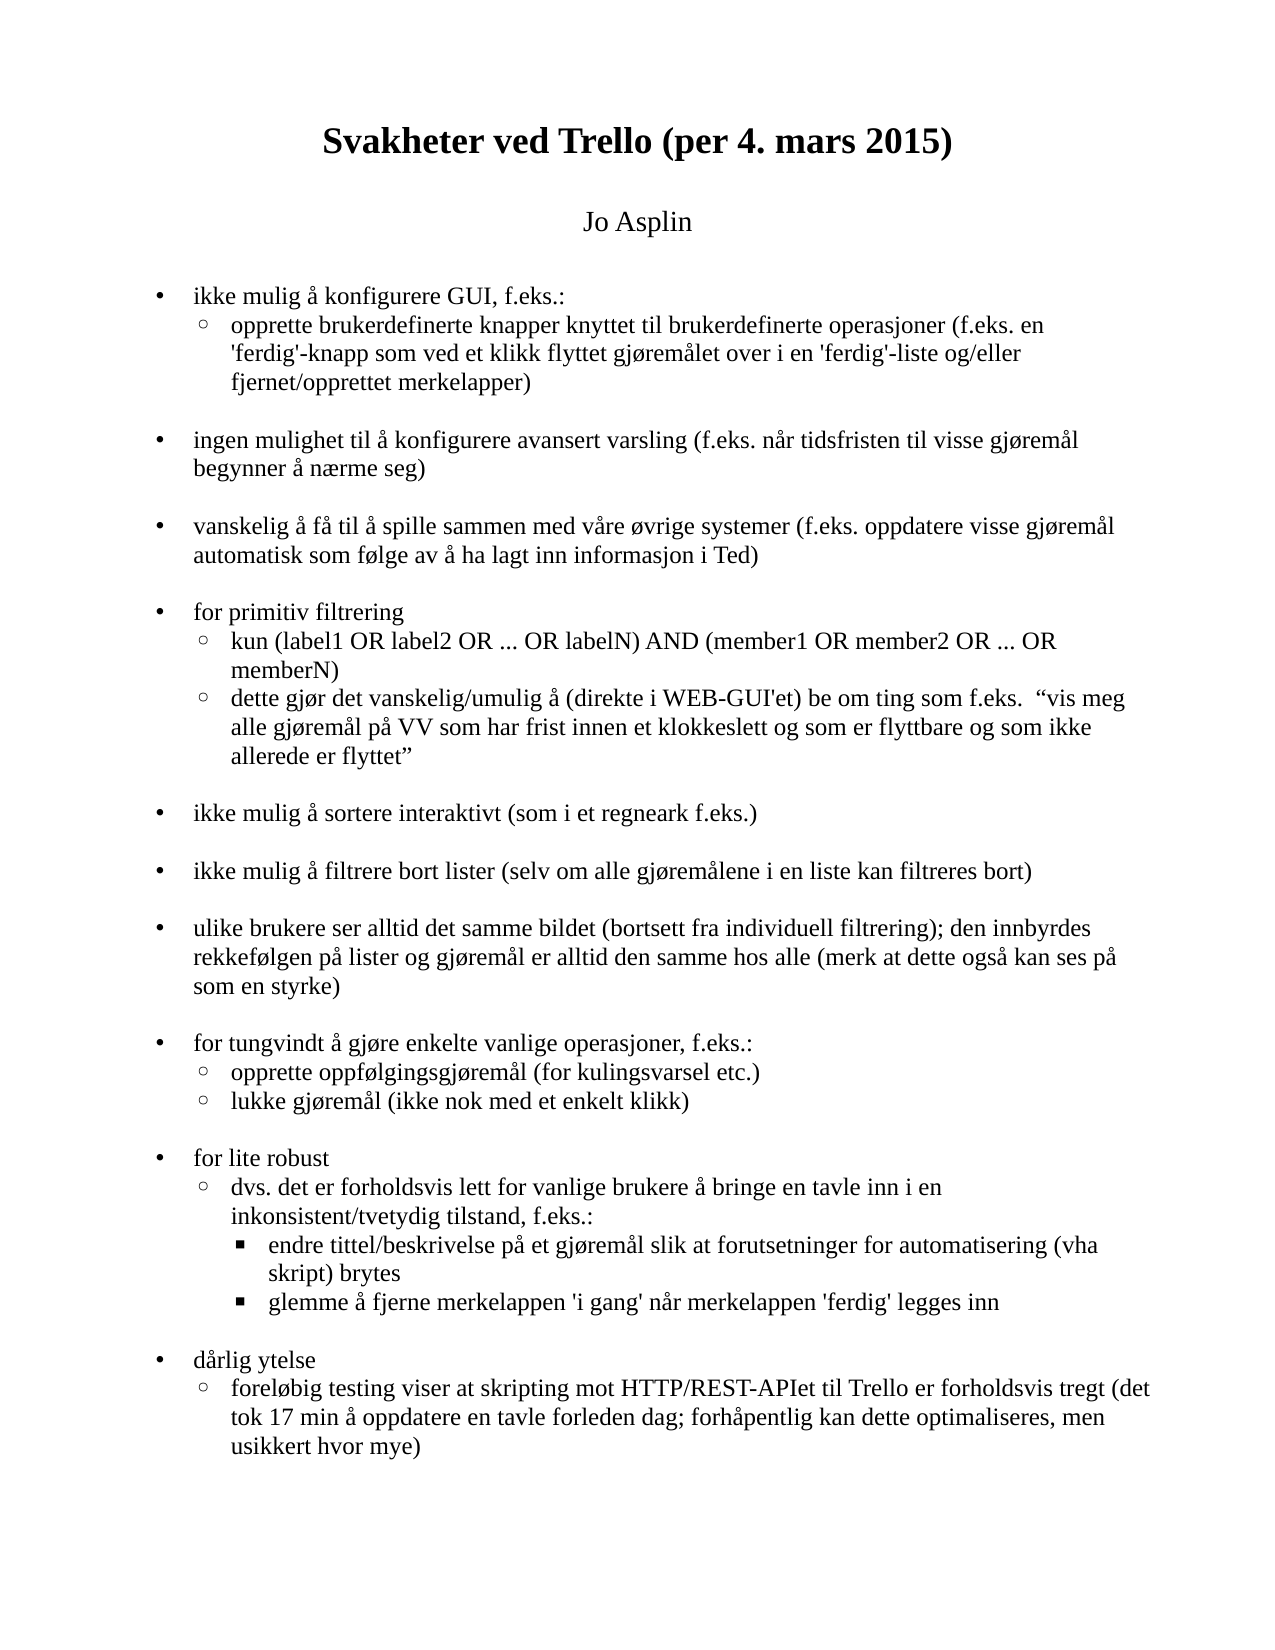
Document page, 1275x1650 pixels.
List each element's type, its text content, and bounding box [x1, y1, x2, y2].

list dette gjør det vanskelig/umulig å (direkte i WEB-GUI'et) be om ting som f.eks. “vis meg alle gjøremål på VV som har frist innen et klokkeslett og som er flyttbare og som ikke allerede er flyttet” [193, 683, 1157, 770]
list endre tittel/beskrivelse på et gjøremål slik at forutsetninger for automatisering (vha skript) brytes [231, 1230, 1157, 1287]
list for tungvindt å gjøre enkelte vanlige operasjoner, f.eks.: [156, 1028, 1157, 1057]
list for lite robust [156, 1143, 1157, 1172]
list ikke mulig å filtrere bort lister (selv om alle gjøremålene i en liste kan filtreres bort) [156, 856, 1157, 885]
list ikke mulig å konfigurere GUI, f.eks.: [156, 281, 1157, 310]
list kun (label1 OR label2 OR ... OR labelN) AND (member1 OR member2 OR ... OR memberN) [193, 626, 1157, 683]
list foreløbig testing viser at skripting mot HTTP/REST-APIet til Trello er forholdsvis tregt (det tok 17 min å oppdatere en tavle forleden dag; forhåpentlig kan dette optimaliseres, men usikkert hvor mye) [193, 1373, 1157, 1460]
list glemme å fjerne merkelappen 'i gang' når merkelappen 'ferdig' legges inn [231, 1287, 1157, 1316]
list for primitiv filtrering [156, 597, 1157, 626]
list vanskelig å få til å spille sammen med våre øvrige systemer (f.eks. oppdatere visse gjøremål automatisk som følge av å ha lagt inn informasjon i Ted) [156, 511, 1157, 568]
list dvs. det er forholdsvis lett for vanlige brukere å bringe en tavle inn i en inkonsistent/tvetydig tilstand, f.eks.: [193, 1172, 1157, 1230]
list opprette oppfølgingsgjøremål (for kulingsvarsel etc.) [193, 1057, 1157, 1086]
list ikke mulig å sortere interaktivt (som i et regneark f.eks.) [156, 798, 1157, 827]
text Svakheter ved Trello (per 4. mars 2015) [118, 118, 1157, 161]
list opprette brukerdefinerte knapper knyttet til brukerdefinerte operasjoner (f.eks. en 'ferdig'-knapp som ved et klikk flyttet gjøremålet over i en 'ferdig'-liste og/eller fjernet/opprettet merkelapper) [193, 310, 1157, 396]
list lukke gjøremål (ikke nok med et enkelt klikk) [193, 1086, 1157, 1115]
list ulike brukere ser alltid det samme bildet (bortsett fra individuell filtrering); den innbyrdes rekkefølgen på lister og gjøremål er alltid den samme hos alle (merk at dette også kan ses på som en styrke) [156, 913, 1157, 1000]
list ingen mulighet til å konfigurere avansert varsling (f.eks. når tidsfristen til visse gjøremål begynner å nærme seg) [156, 425, 1157, 482]
text Jo Asplin [118, 204, 1157, 238]
list dårlig ytelse [156, 1345, 1157, 1373]
